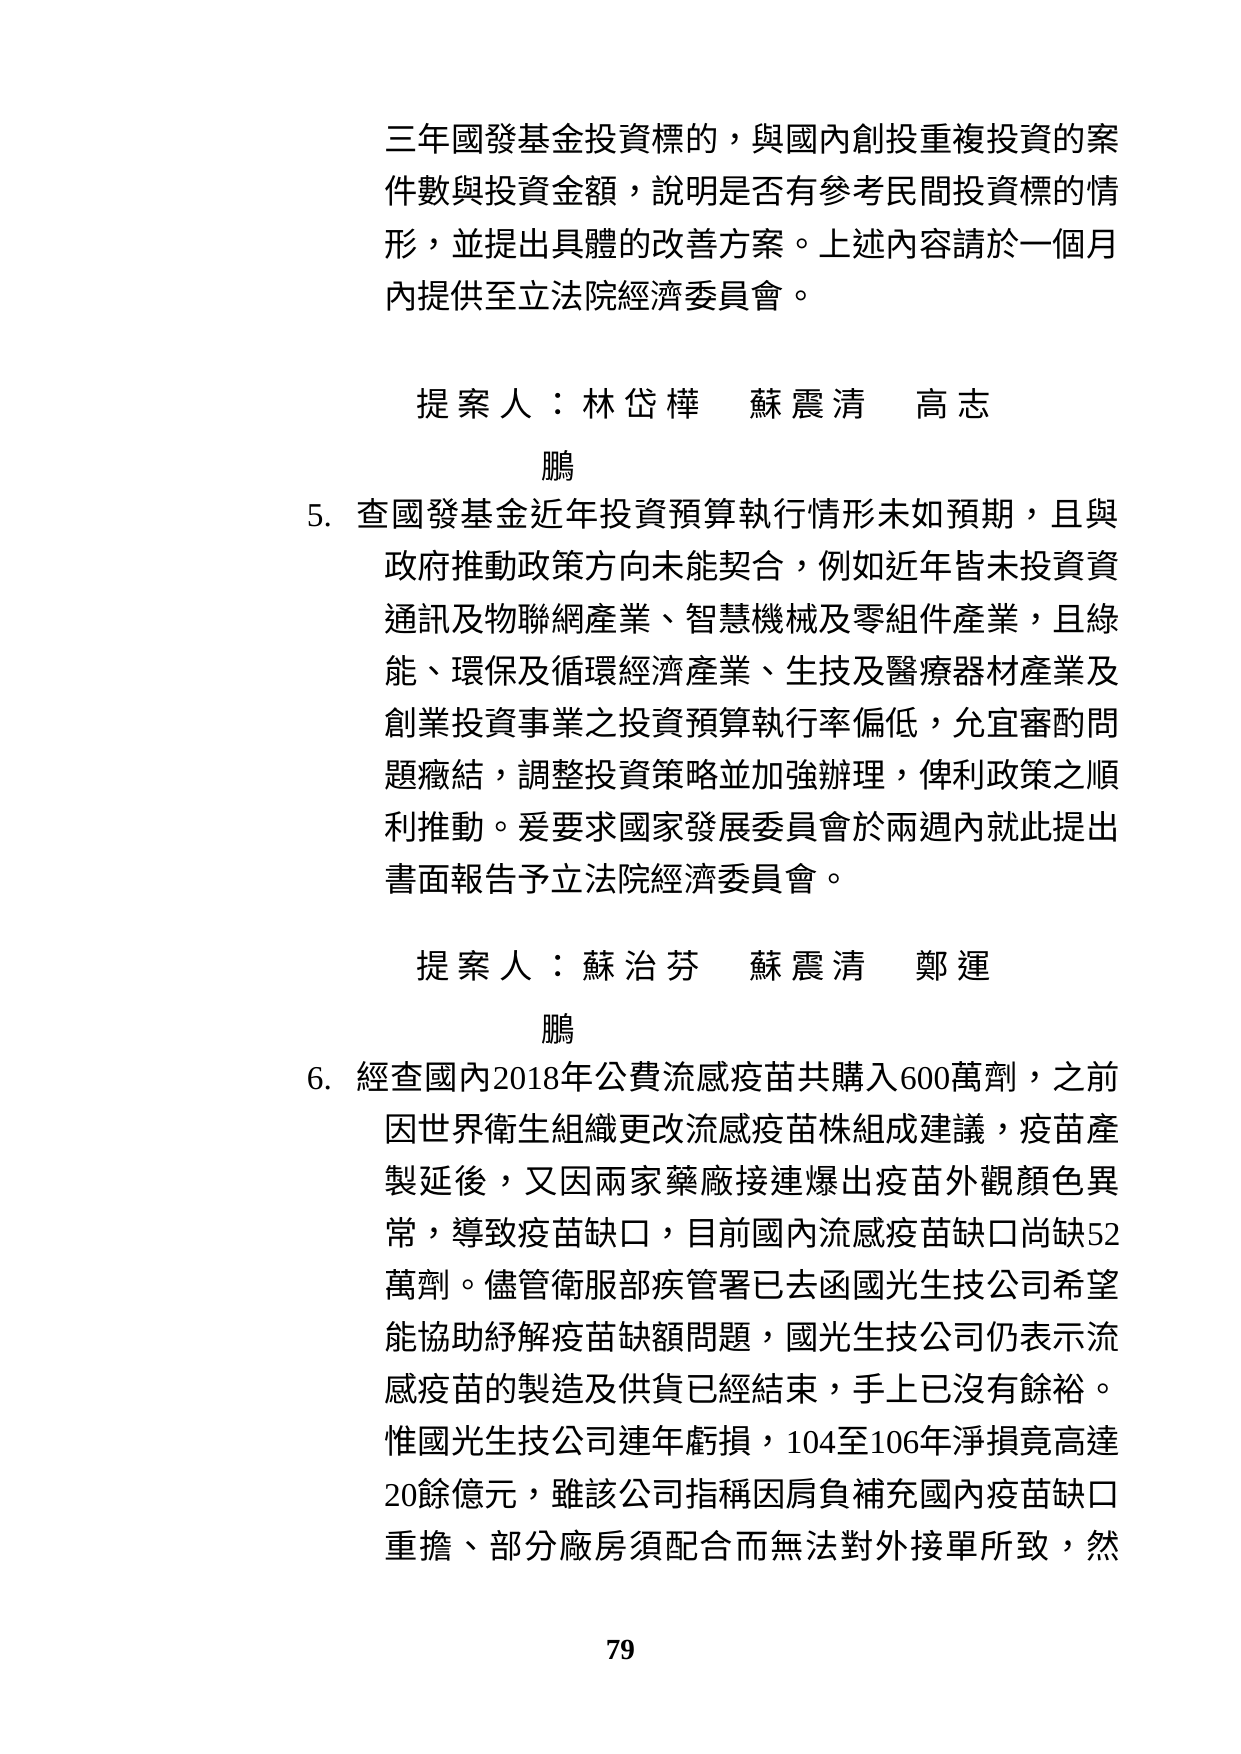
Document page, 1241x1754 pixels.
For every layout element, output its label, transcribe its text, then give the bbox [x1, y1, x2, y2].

text 提案人：林岱樺 蘇震清 高志鵬 [397, 360, 1016, 485]
list 三年國發基金投資標的，與國內創投重複投資的案件數與投資金額，說明是否有參考民間投資標的情形，並提出具體的改善方案。上述內容請於一個月內提供至立法院經濟委員會。 [307, 110, 1120, 318]
text 提案人：蘇治芬 蘇震清 鄭運鵬 [397, 923, 1016, 1048]
list 經查國內2018年公費流感疫苗共購入600萬劑，之前因世界衛生組織更改流感疫苗株組成建議，疫苗產製延後，又因兩家藥廠接連爆出疫苗外觀顏色異常，導致疫苗缺口，目前國內流感疫苗缺口尚缺52萬劑。儘管衛服部疾管署已去函國光生技公司希望能協助紓解疫苗缺額問題，國光生技公司仍表示流感疫苗的製造及供貨已經結束，手上已沒有餘裕。惟國光生技公司連年虧損，104至106年淨損竟高達20餘億元，雖該公司指稱因肩負補充國內疫苗缺口重擔、部分廠房須配合而無法對外接單所致，然 [307, 1048, 1120, 1568]
list 查國發基金近年投資預算執行情形未如預期，且與政府推動政策方向未能契合，例如近年皆未投資資通訊及物聯網產業、智慧機械及零組件產業，且綠能、環保及循環經濟產業、生技及醫療器材產業及創業投資事業之投資預算執行率偏低，允宜審酌問題癥結，調整投資策略並加強辦理，俾利政策之順利推動。爰要求國家發展委員會於兩週內就此提出書面報告予立法院經濟委員會。 [307, 485, 1120, 902]
